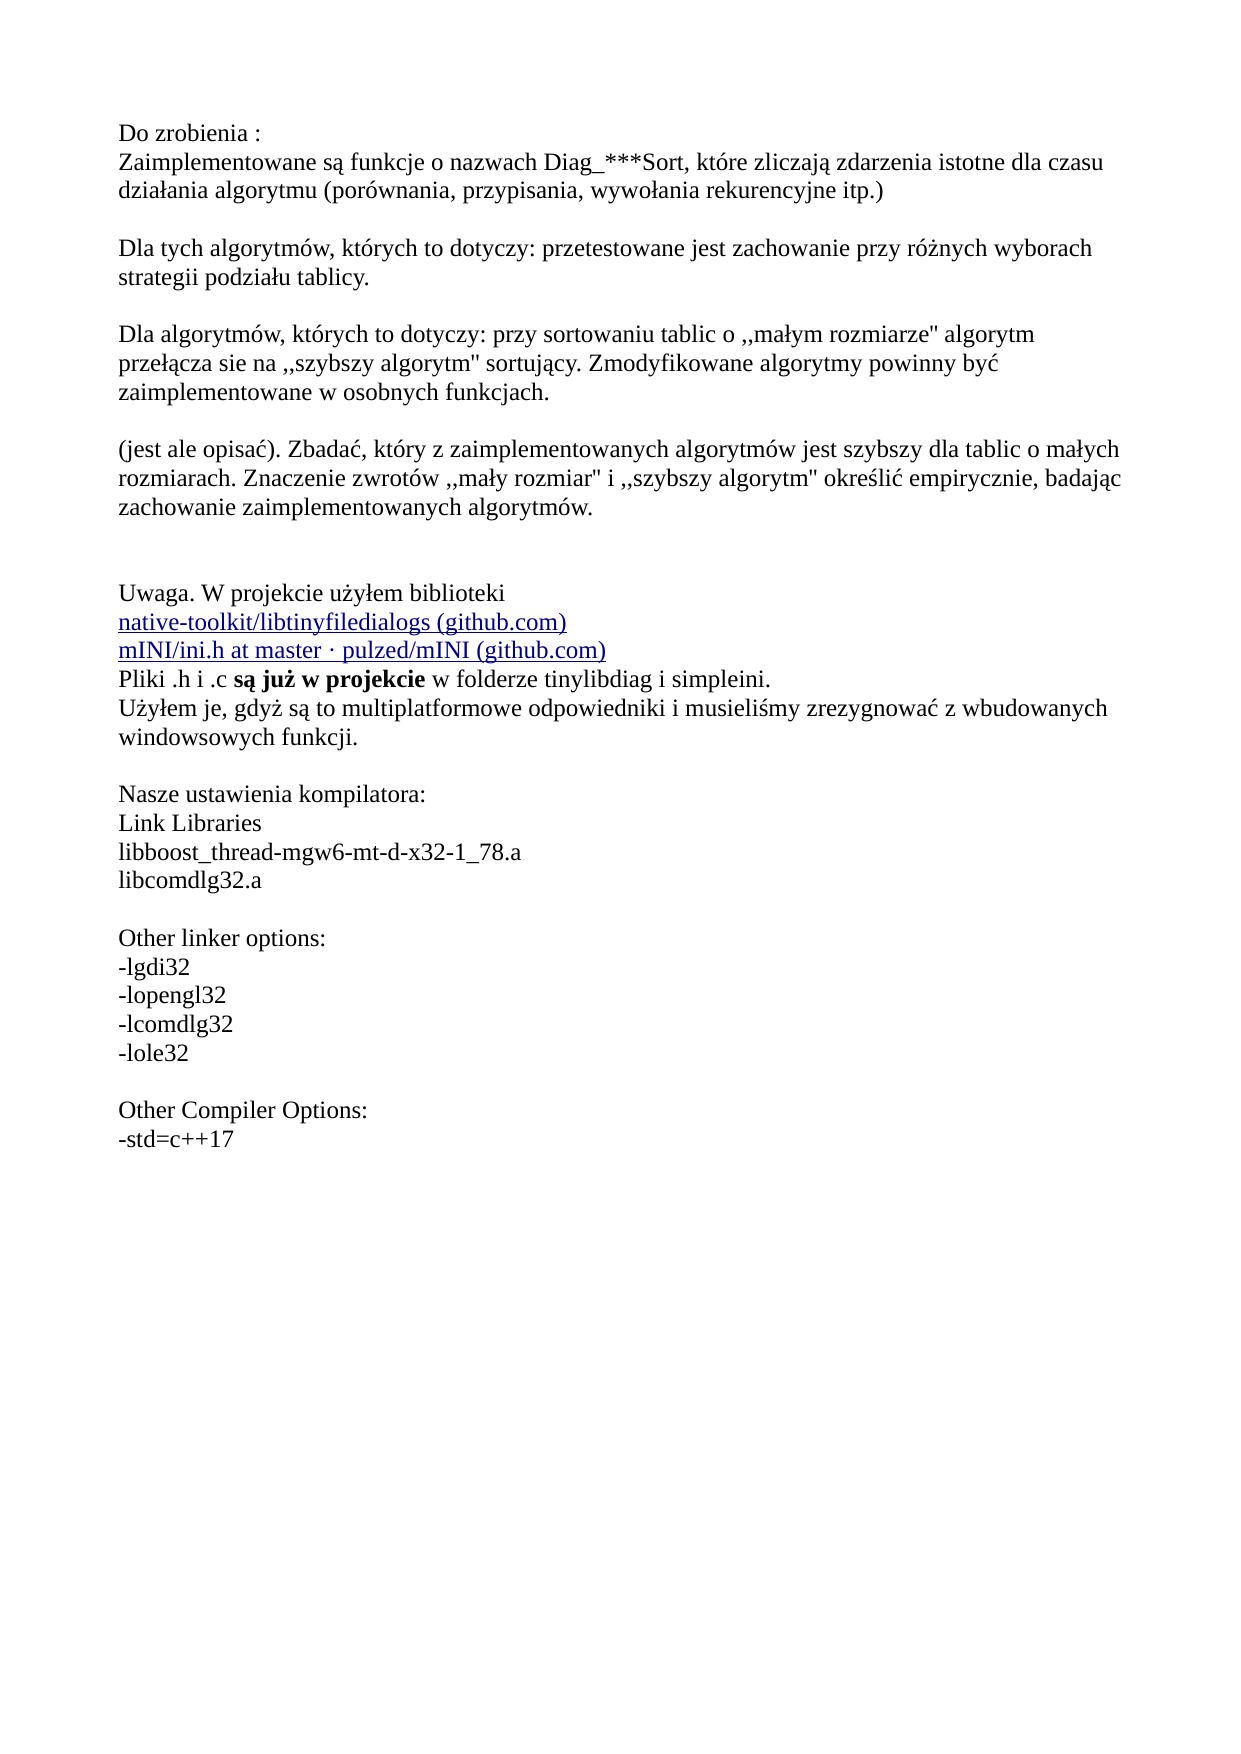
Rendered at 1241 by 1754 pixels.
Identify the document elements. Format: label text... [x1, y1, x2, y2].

text -std=c++17 [118, 1124, 1122, 1153]
text (jest ale opisać). Zbadać, który z zaimplementowanych algorytmów jest szybszy dla tablic o małych rozmiarach. Znaczenie zwrotów ,,mały rozmiar'' i ,,szybszy algorytm'' określić empirycznie, badając zachowanie zaimplementowanych algorytmów. [118, 434, 1122, 521]
text Dla algorytmów, których to dotyczy: przy sortowaniu tablic o ,,małym rozmiarze'' algorytm przełącza sie na ,,szybszy algorytm'' sortujący. Zmodyfikowane algorytmy powinny być zaimplementowane w osobnych funkcjach. [118, 319, 1122, 406]
text Link Libraries [118, 808, 1122, 837]
text native-toolkit/libtinyfiledialogs (github.com) [118, 607, 1122, 636]
text -lopengl32 [118, 981, 1122, 1009]
text Zaimplementowane są funkcje o nazwach Diag_***Sort, które zliczają zdarzenia istotne dla czasu działania algorytmu (porównania, przypisania, wywołania rekurencyjne itp.) [118, 147, 1122, 204]
text -lole32 [118, 1038, 1122, 1067]
text Dla tych algorytmów, których to dotyczy: przetestowane jest zachowanie przy różnych wyborach strategii podziału tablicy. [118, 233, 1122, 291]
text Do zrobienia : [118, 118, 1122, 147]
text Uwaga. W projekcie użyłem biblioteki [118, 578, 1122, 607]
text Użyłem je, gdyż są to multiplatformowe odpowiedniki i musieliśmy zrezygnować z wbudowanych windowsowych funkcji. [118, 693, 1122, 751]
text Other linker options: [118, 923, 1122, 952]
text mINI/ini.h at master · pulzed/mINI (github.com) [118, 636, 1122, 664]
text Other Compiler Options: [118, 1096, 1122, 1124]
text libboost_thread-mgw6-mt-d-x32-1_78.a [118, 837, 1122, 866]
text -lcomdlg32 [118, 1009, 1122, 1038]
text libcomdlg32.a [118, 866, 1122, 894]
text Pliki .h i .c są już w projekcie w folderze tinylibdiag i simpleini. [118, 664, 1122, 693]
text -lgdi32 [118, 952, 1122, 981]
text Nasze ustawienia kompilatora: [118, 779, 1122, 808]
